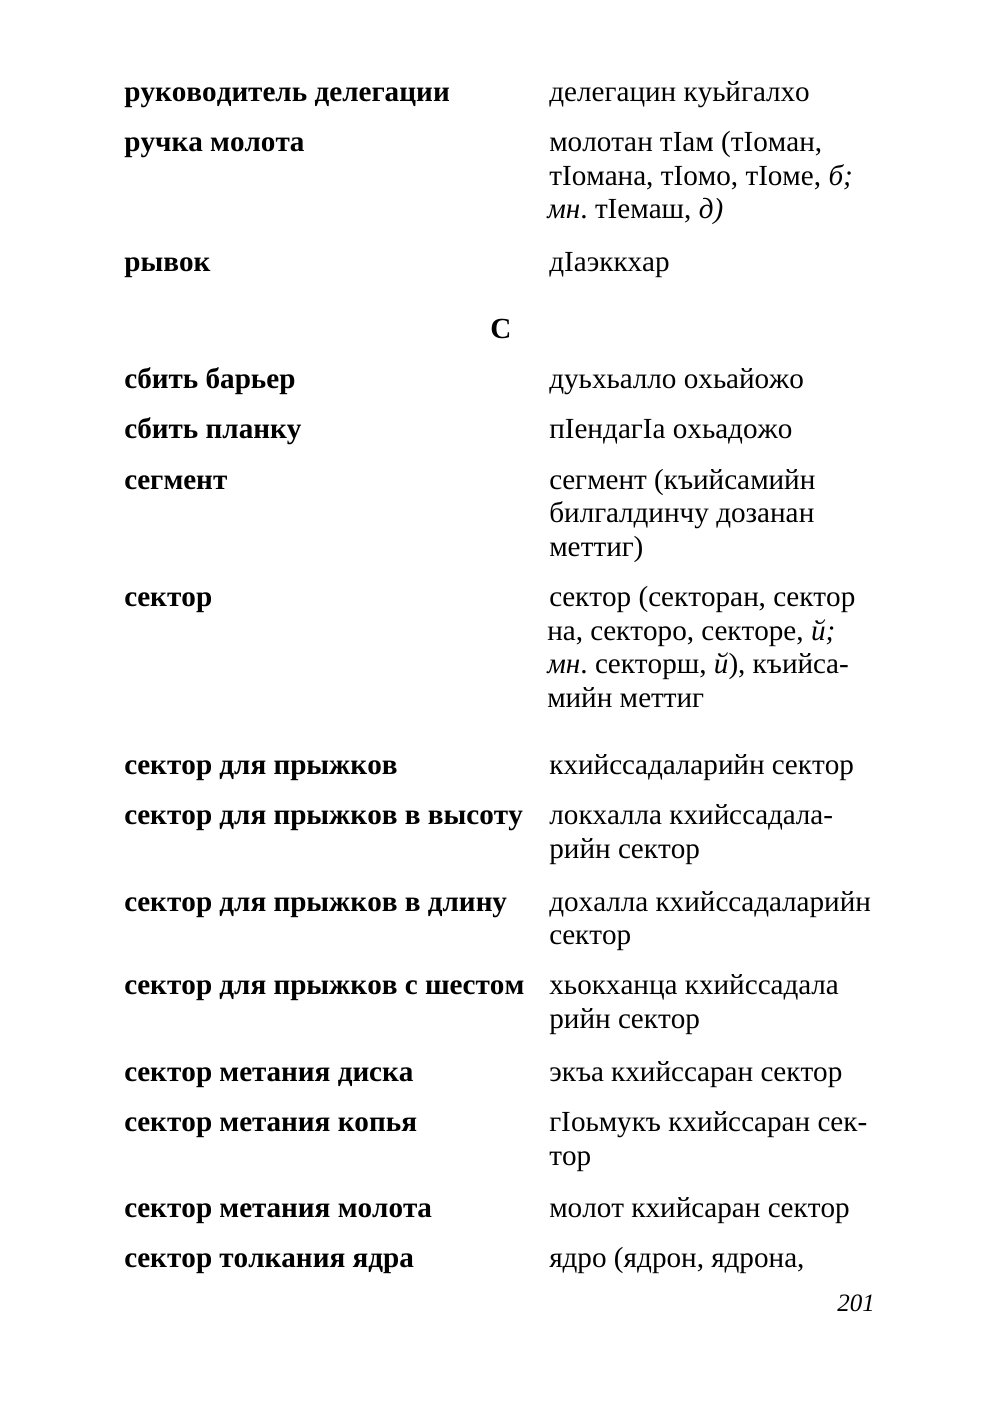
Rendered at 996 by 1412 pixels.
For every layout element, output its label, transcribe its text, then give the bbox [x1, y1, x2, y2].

text сбить барьер дуьхьалло охьайожо [124, 361, 877, 395]
text рийн сектор [124, 1001, 877, 1034]
text рывок дIаэккхар [124, 244, 877, 277]
text сегмент сегмент (къийсамийн [124, 462, 877, 496]
text билгалдинчу дозанан [124, 496, 877, 529]
text сектор для прыжков в длину дохалла кхийссадаларийн [124, 884, 877, 917]
text руководитель делегации делегацин куьйгалхо [124, 74, 877, 107]
text ручка молота молотан тIам (тIоман, тIомана, тIомо, тIоме, б; [124, 124, 877, 191]
text сектор метания копья гIоьмукъ кхийссаран сек- [124, 1104, 877, 1138]
text мн. секторш, й), къийса- [124, 646, 877, 680]
text на, секторо, секторе, й; [124, 613, 877, 646]
text сектор для прыжков с шестом хьокханца кхийссадала [124, 967, 877, 1001]
text тор [124, 1138, 877, 1171]
text меттиг) [124, 529, 877, 563]
text сектор метания диска экъа кхийссаран сектор [124, 1054, 877, 1087]
text мн. тIемаш, д) [124, 191, 877, 225]
text мийн меттиг [124, 680, 877, 713]
text С [124, 311, 877, 344]
text сбить планку пIендагIа охьадожо [124, 412, 877, 445]
text рийн сектор [124, 831, 877, 864]
text сектор [124, 917, 877, 951]
text сектор для прыжков кхийссадаларийн сектор [124, 747, 877, 781]
text сектор сектор (секторан, сектор [124, 579, 877, 613]
text сектор метания молота молот кхийсаран сектор [124, 1190, 877, 1224]
text сектор толкания ядра ядро (ядрон, ядрона, [124, 1241, 877, 1274]
text сектор для прыжков в высоту локхалла кхийссадала- [124, 797, 877, 831]
